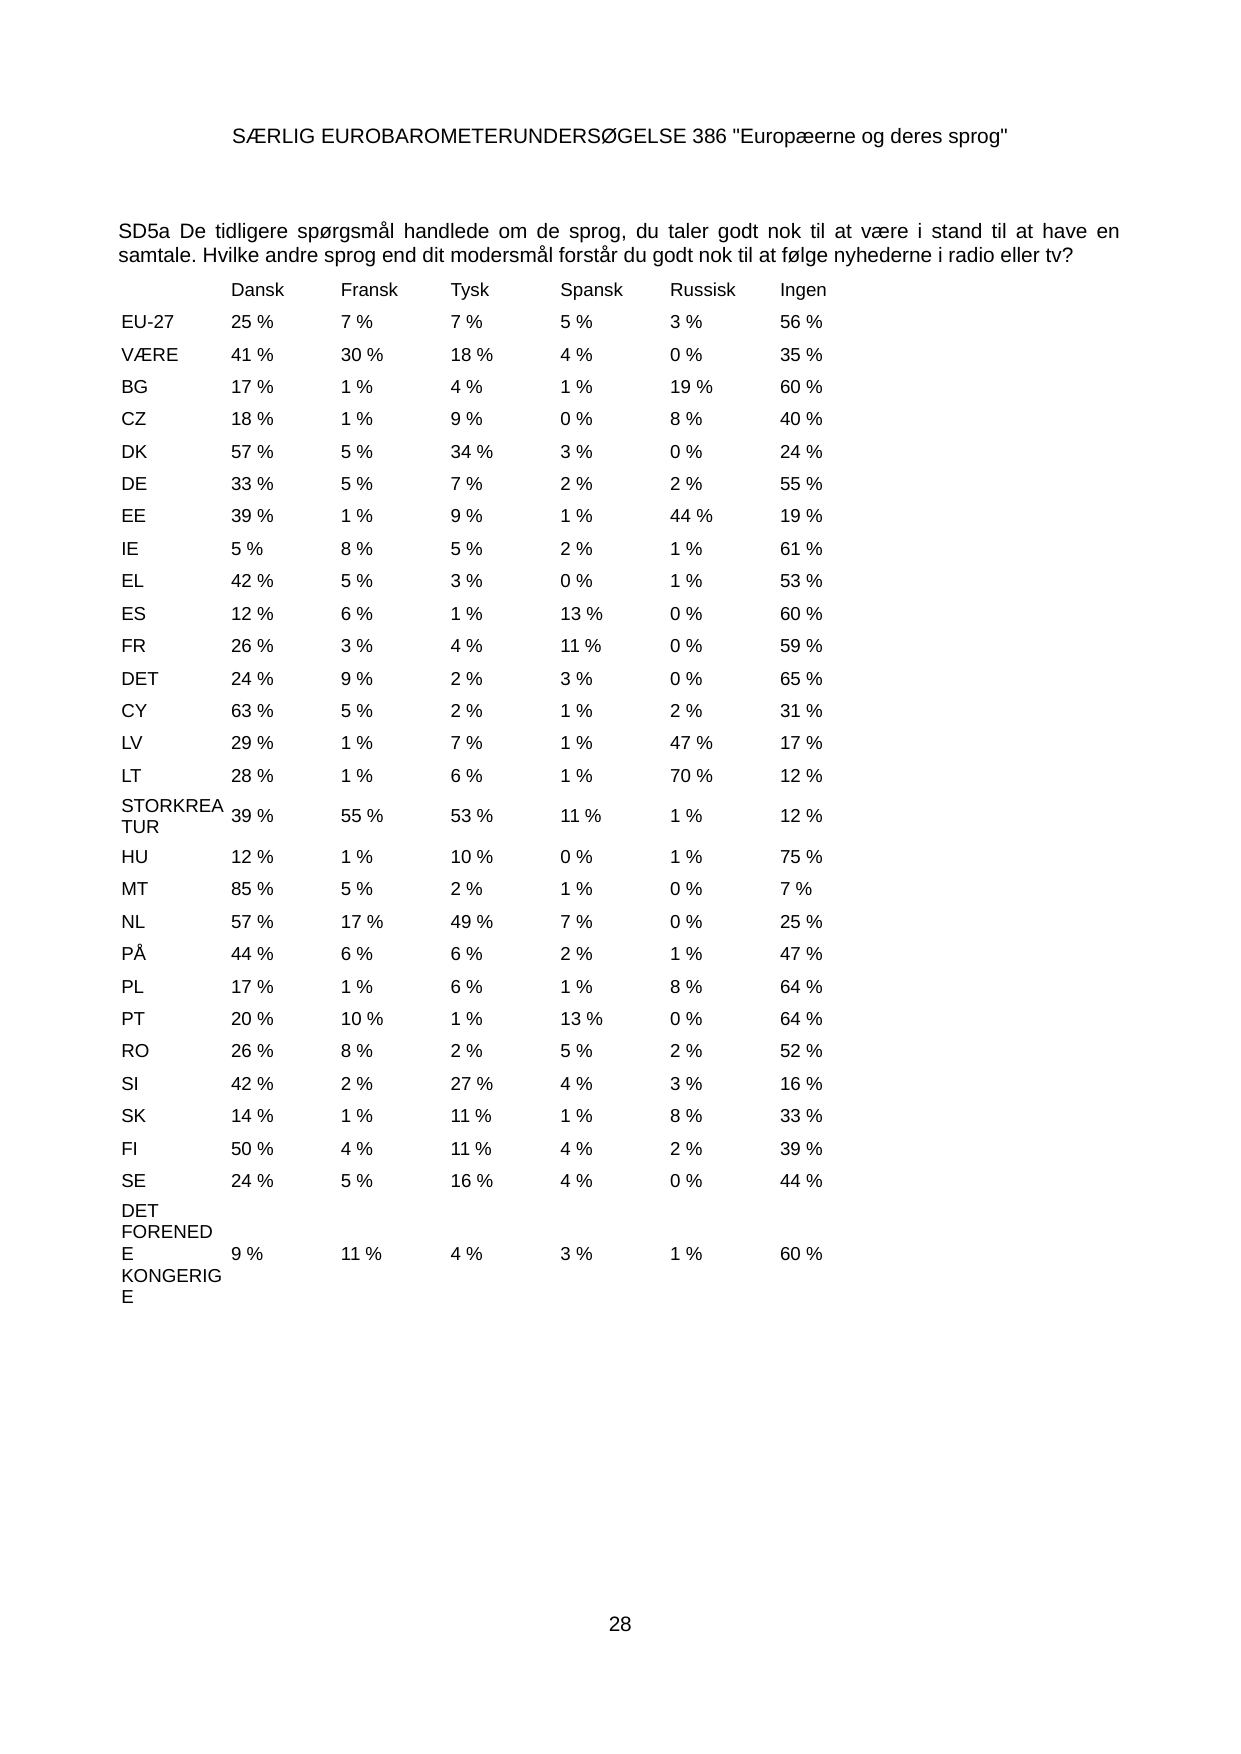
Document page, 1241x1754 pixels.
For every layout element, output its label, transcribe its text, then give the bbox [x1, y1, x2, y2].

table_cell 1 % [667, 565, 777, 597]
table_cell 13 % [557, 1003, 667, 1035]
table_cell 1 % [338, 370, 447, 403]
table_cell 8 % [667, 1100, 777, 1132]
table_cell 3 % [557, 435, 667, 467]
table_cell 16 % [777, 1067, 887, 1099]
table_cell 2 % [338, 1067, 447, 1099]
table_cell VÆRE [118, 338, 228, 370]
table_cell 4 % [338, 1132, 447, 1164]
table_cell 39 % [228, 500, 338, 532]
table_cell 7 % [338, 306, 447, 338]
table_cell 4 % [557, 1132, 667, 1164]
table_cell 44 % [667, 500, 777, 532]
table_cell 0 % [667, 597, 777, 629]
table_cell 50 % [228, 1132, 338, 1164]
table_cell 11 % [448, 1100, 557, 1132]
table_cell 31 % [777, 694, 887, 727]
table_cell 0 % [667, 905, 777, 938]
table_cell 41 % [228, 338, 338, 370]
table_cell 3 % [557, 662, 667, 694]
table_cell 7 % [557, 905, 667, 938]
table_cell 85 % [228, 873, 338, 905]
table_cell 55 % [338, 791, 447, 840]
table_cell 33 % [228, 468, 338, 500]
table_cell 65 % [777, 662, 887, 694]
table_cell 12 % [777, 791, 887, 840]
table_cell 20 % [228, 1003, 338, 1035]
table_cell 3 % [448, 565, 557, 597]
table_cell 2 % [448, 694, 557, 727]
table_cell 6 % [448, 938, 557, 970]
table_cell 2 % [667, 694, 777, 727]
table_cell 17 % [228, 370, 338, 403]
table_cell DET FORENEDE KONGERIGE [118, 1197, 228, 1310]
table_header Russisk [667, 273, 777, 306]
table_cell 4 % [557, 1164, 667, 1197]
table_cell 5 % [338, 435, 447, 467]
table_cell 24 % [228, 662, 338, 694]
table_cell 12 % [228, 840, 338, 873]
table_cell 5 % [338, 873, 447, 905]
table_cell 34 % [448, 435, 557, 467]
table_cell 53 % [777, 565, 887, 597]
table_cell 0 % [557, 403, 667, 435]
table_cell 11 % [557, 791, 667, 840]
table_cell 1 % [338, 727, 447, 759]
table_cell 11 % [338, 1197, 447, 1310]
table_cell 4 % [448, 630, 557, 662]
table_cell 3 % [338, 630, 447, 662]
table_cell 19 % [777, 500, 887, 532]
table_cell 1 % [557, 873, 667, 905]
table_cell 52 % [777, 1035, 887, 1067]
table_cell 26 % [228, 630, 338, 662]
table_cell 1 % [557, 759, 667, 791]
table_cell DK [118, 435, 228, 467]
table_cell 1 % [557, 727, 667, 759]
table_cell 6 % [338, 938, 447, 970]
table_cell 4 % [448, 370, 557, 403]
table_cell 16 % [448, 1164, 557, 1197]
table_cell 1 % [667, 840, 777, 873]
table_cell SK [118, 1100, 228, 1132]
table_cell 19 % [667, 370, 777, 403]
table_cell 9 % [228, 1197, 338, 1310]
table_cell 35 % [777, 338, 887, 370]
table_cell CZ [118, 403, 228, 435]
table_cell 0 % [667, 435, 777, 467]
table_cell 2 % [448, 873, 557, 905]
table_cell 1 % [448, 1003, 557, 1035]
table_cell 1 % [338, 403, 447, 435]
table_cell 8 % [667, 970, 777, 1002]
table_cell 25 % [777, 905, 887, 938]
table_cell 9 % [448, 500, 557, 532]
table_cell 17 % [338, 905, 447, 938]
table_cell DET [118, 662, 228, 694]
table_cell 49 % [448, 905, 557, 938]
table_cell 0 % [667, 1164, 777, 1197]
table_cell 2 % [557, 938, 667, 970]
table_cell 57 % [228, 435, 338, 467]
table_cell 2 % [557, 468, 667, 500]
table_cell HU [118, 840, 228, 873]
table_cell 4 % [557, 1067, 667, 1099]
table_cell 56 % [777, 306, 887, 338]
table_cell 42 % [228, 565, 338, 597]
table_cell 60 % [777, 597, 887, 629]
table_cell 44 % [777, 1164, 887, 1197]
table_cell 12 % [777, 759, 887, 791]
table_cell 5 % [338, 694, 447, 727]
table_cell 6 % [448, 970, 557, 1002]
table_cell 18 % [448, 338, 557, 370]
table_cell 1 % [667, 532, 777, 565]
table_cell 17 % [777, 727, 887, 759]
table_cell IE [118, 532, 228, 565]
table_cell 25 % [228, 306, 338, 338]
table_cell 42 % [228, 1067, 338, 1099]
table_cell STORKREATUR [118, 791, 228, 840]
table_cell 1 % [667, 791, 777, 840]
table_cell NL [118, 905, 228, 938]
table_cell 64 % [777, 970, 887, 1002]
table_cell PT [118, 1003, 228, 1035]
table_cell EE [118, 500, 228, 532]
table_cell 75 % [777, 840, 887, 873]
table_header Fransk [338, 273, 447, 306]
table_cell 0 % [667, 662, 777, 694]
table_cell 6 % [448, 759, 557, 791]
table_cell 5 % [338, 1164, 447, 1197]
table_cell 61 % [777, 532, 887, 565]
table_cell 1 % [557, 500, 667, 532]
table_cell 5 % [557, 306, 667, 338]
table_cell 27 % [448, 1067, 557, 1099]
table_cell 1 % [338, 759, 447, 791]
table_cell 0 % [667, 873, 777, 905]
table_cell 30 % [338, 338, 447, 370]
table_cell 60 % [777, 370, 887, 403]
table_cell 1 % [448, 597, 557, 629]
table_header [118, 273, 228, 306]
table_cell 29 % [228, 727, 338, 759]
table_cell 7 % [448, 468, 557, 500]
table_cell 5 % [448, 532, 557, 565]
table_cell 64 % [777, 1003, 887, 1035]
table_cell 59 % [777, 630, 887, 662]
table_cell 14 % [228, 1100, 338, 1132]
table_cell 18 % [228, 403, 338, 435]
table_cell 1 % [667, 938, 777, 970]
table_cell 0 % [557, 565, 667, 597]
table_cell 1 % [557, 1100, 667, 1132]
table_cell 2 % [448, 1035, 557, 1067]
table_cell SE [118, 1164, 228, 1197]
table_cell 2 % [667, 1132, 777, 1164]
table_cell 26 % [228, 1035, 338, 1067]
text SD5a De tidligere spørgsmål handlede om de sprog, du taler godt nok til at være i stand til at have en samtale. Hvilke andre sprog end dit modersmål forstår du godt nok til at følge nyhederne i radio eller tv? [118, 219, 1122, 267]
table_cell 47 % [667, 727, 777, 759]
table_cell 1 % [338, 500, 447, 532]
table_cell 5 % [228, 532, 338, 565]
table_cell 47 % [777, 938, 887, 970]
table_cell 24 % [228, 1164, 338, 1197]
table_cell 70 % [667, 759, 777, 791]
table_header Ingen [777, 273, 887, 306]
table_cell 13 % [557, 597, 667, 629]
table_cell PÅ [118, 938, 228, 970]
table_cell LT [118, 759, 228, 791]
table_header Tysk [448, 273, 557, 306]
table_cell FI [118, 1132, 228, 1164]
table_cell 5 % [338, 468, 447, 500]
table_cell 10 % [448, 840, 557, 873]
table_cell 2 % [667, 1035, 777, 1067]
table_cell EL [118, 565, 228, 597]
table_cell 1 % [557, 694, 667, 727]
table_cell 8 % [667, 403, 777, 435]
table_cell 60 % [777, 1197, 887, 1310]
table_cell 9 % [338, 662, 447, 694]
table_cell 4 % [557, 338, 667, 370]
table_cell DE [118, 468, 228, 500]
table_header Spansk [557, 273, 667, 306]
table_cell CY [118, 694, 228, 727]
table_cell 24 % [777, 435, 887, 467]
table_cell 10 % [338, 1003, 447, 1035]
table_cell 1 % [557, 970, 667, 1002]
table_cell 17 % [228, 970, 338, 1002]
table_cell 0 % [667, 1003, 777, 1035]
table_cell 0 % [667, 630, 777, 662]
table_cell 39 % [777, 1132, 887, 1164]
table_cell LV [118, 727, 228, 759]
table_cell 12 % [228, 597, 338, 629]
table_cell RO [118, 1035, 228, 1067]
table_cell 1 % [557, 370, 667, 403]
table_cell 39 % [228, 791, 338, 840]
table_cell 53 % [448, 791, 557, 840]
table_cell 1 % [338, 1100, 447, 1132]
table_cell 6 % [338, 597, 447, 629]
table_cell 3 % [667, 1067, 777, 1099]
table_cell ES [118, 597, 228, 629]
table_cell 7 % [448, 306, 557, 338]
table_cell 3 % [667, 306, 777, 338]
table_cell 44 % [228, 938, 338, 970]
table_cell 11 % [448, 1132, 557, 1164]
table_cell 9 % [448, 403, 557, 435]
table_cell 1 % [338, 970, 447, 1002]
table_cell 1 % [667, 1197, 777, 1310]
table_cell 1 % [338, 840, 447, 873]
table_cell 2 % [667, 468, 777, 500]
table_header Dansk [228, 273, 338, 306]
table_cell SI [118, 1067, 228, 1099]
table_cell 7 % [777, 873, 887, 905]
table_cell 40 % [777, 403, 887, 435]
table_cell 11 % [557, 630, 667, 662]
table_cell PL [118, 970, 228, 1002]
table_cell 2 % [448, 662, 557, 694]
table_cell FR [118, 630, 228, 662]
table_cell 5 % [557, 1035, 667, 1067]
table_cell MT [118, 873, 228, 905]
table_cell BG [118, 370, 228, 403]
table_cell 3 % [557, 1197, 667, 1310]
table_cell 4 % [448, 1197, 557, 1310]
table_cell EU-27 [118, 306, 228, 338]
table_cell 28 % [228, 759, 338, 791]
table_cell 0 % [667, 338, 777, 370]
table_cell 7 % [448, 727, 557, 759]
table_cell 8 % [338, 532, 447, 565]
table_cell 8 % [338, 1035, 447, 1067]
table_cell 55 % [777, 468, 887, 500]
table_cell 5 % [338, 565, 447, 597]
table_cell 57 % [228, 905, 338, 938]
table_cell 0 % [557, 840, 667, 873]
table_cell 33 % [777, 1100, 887, 1132]
table_cell 63 % [228, 694, 338, 727]
table_cell 2 % [557, 532, 667, 565]
